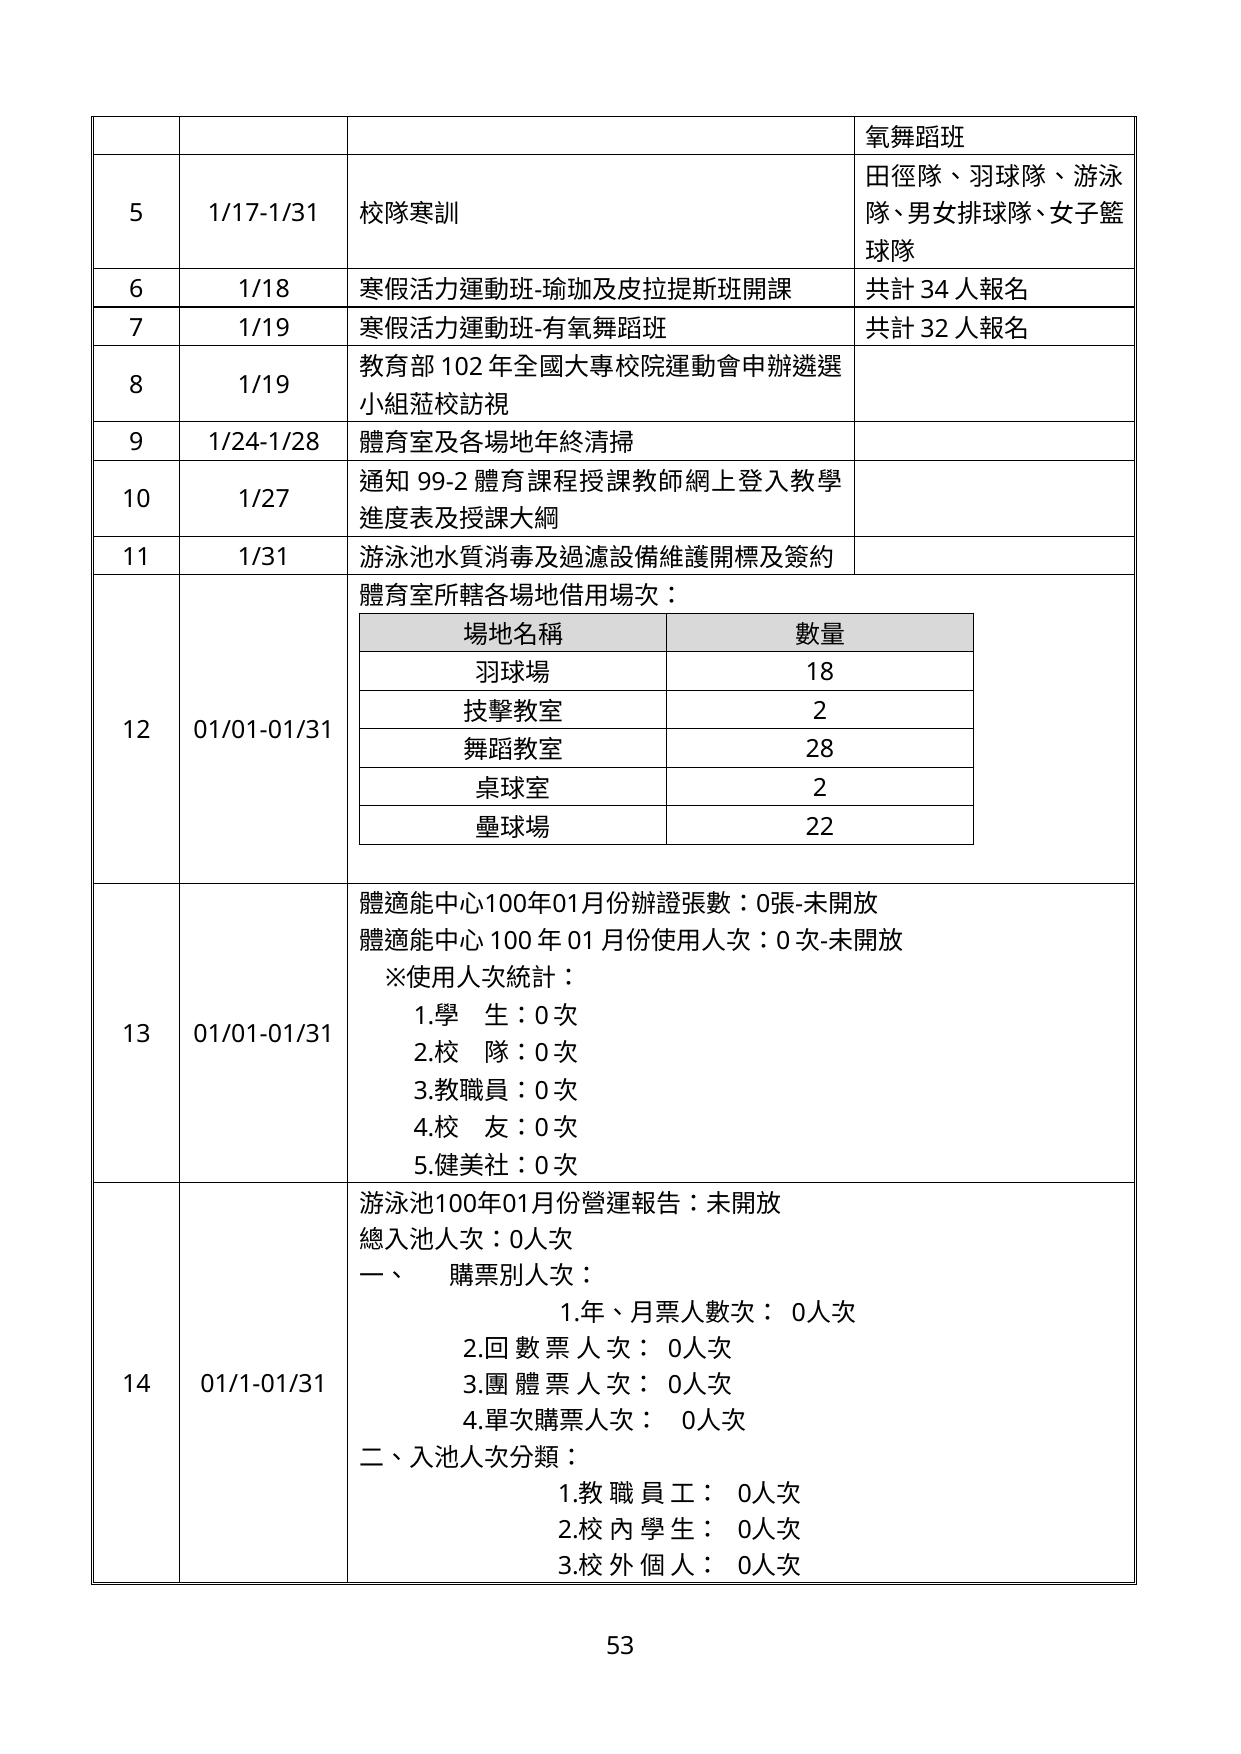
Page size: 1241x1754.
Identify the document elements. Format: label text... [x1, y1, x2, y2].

table_cell 1/31 [180, 537, 347, 574]
table_cell 體適能中心100年01月份辦證張數：0張-未開放 體適能中心100年01月份使用人次：0次-未開放 ※使用人次統計： 1.學 生：0次 2.校 隊：0次 3.教職員：0次 4.校 友：0次 5.健美社：0次 [348, 884, 1134, 1182]
table_cell 01/1-01/31 [180, 1183, 347, 1582]
table_cell 共計34人報名 [855, 269, 1134, 306]
table_cell [180, 117, 347, 154]
table_cell 教育部102年全國大專校院運動會申辦遴選小組蒞校訪視 [348, 346, 854, 421]
table_cell [855, 537, 1134, 574]
table_cell 2 [667, 691, 973, 728]
table_cell [94, 117, 179, 154]
table_cell [348, 117, 854, 154]
table_cell 2 [667, 768, 973, 805]
table_cell 游泳池100年01月份營運報告：未開放 總入池人次：0人次 購票別人次： 1.年、月票人數次： 0人次 2.回 數 票 人 次： 0人次 3.團 體 票 人 次： 0人次 4.單次購票人次： 0人次 二、入池人次分類： 1.教 職 員 工： 0人次 2.校 內 學 生： 0人次 3.校 外 個 人： 0人次 [348, 1183, 1134, 1582]
table_cell 22 [667, 806, 973, 844]
table_cell [855, 422, 1134, 459]
table_cell 寒假活力運動班-有氧舞蹈班 [348, 308, 854, 345]
table_cell 13 [94, 884, 179, 1182]
table_cell 體育室及各場地年終清掃 [348, 422, 854, 459]
table_cell 寒假活力運動班-瑜珈及皮拉提斯班開課 [348, 269, 854, 306]
table_cell 共計32人報名 [855, 308, 1134, 345]
table_cell 12 [94, 575, 179, 882]
table_cell 技擊教室 [360, 691, 666, 728]
table_cell 氧舞蹈班 [855, 117, 1134, 154]
table_cell 01/01-01/31 [180, 884, 347, 1182]
table_cell 體育室所轄各場地借用場次： [348, 575, 1134, 882]
table_cell 1/19 [180, 346, 347, 421]
table_cell [855, 461, 1134, 536]
table_cell 8 [94, 346, 179, 421]
table_cell 9 [94, 422, 179, 459]
table_header 場地名稱 [360, 614, 666, 651]
table_cell [855, 346, 1134, 421]
table_cell 1/27 [180, 461, 347, 536]
table_cell 校隊寒訓 [348, 155, 854, 268]
table_cell 羽球場 [360, 652, 666, 690]
table_cell 1/19 [180, 308, 347, 345]
table_cell 28 [667, 729, 973, 767]
table_cell 游泳池水質消毒及過濾設備維護開標及簽約 [348, 537, 854, 574]
table_cell 5 [94, 155, 179, 268]
table_cell 1/17-1/31 [180, 155, 347, 268]
table_cell 壘球場 [360, 806, 666, 844]
table_header 數量 [667, 614, 973, 651]
table_cell 1/24-1/28 [180, 422, 347, 459]
table_cell 11 [94, 537, 179, 574]
table_cell 田徑隊、羽球隊、游泳隊、男女排球隊、女子籃球隊 [855, 155, 1134, 268]
table_cell 01/01-01/31 [180, 575, 347, 882]
table_cell 舞蹈教室 [360, 729, 666, 767]
table_cell 14 [94, 1183, 179, 1582]
table_cell 6 [94, 269, 179, 306]
table_cell 桌球室 [360, 768, 666, 805]
table_cell 通知99-2體育課程授課教師網上登入教學進度表及授課大綱 [348, 461, 854, 536]
table_cell 1/18 [180, 269, 347, 306]
table_cell 10 [94, 461, 179, 536]
table_cell 7 [94, 308, 179, 345]
table_cell 18 [667, 652, 973, 690]
